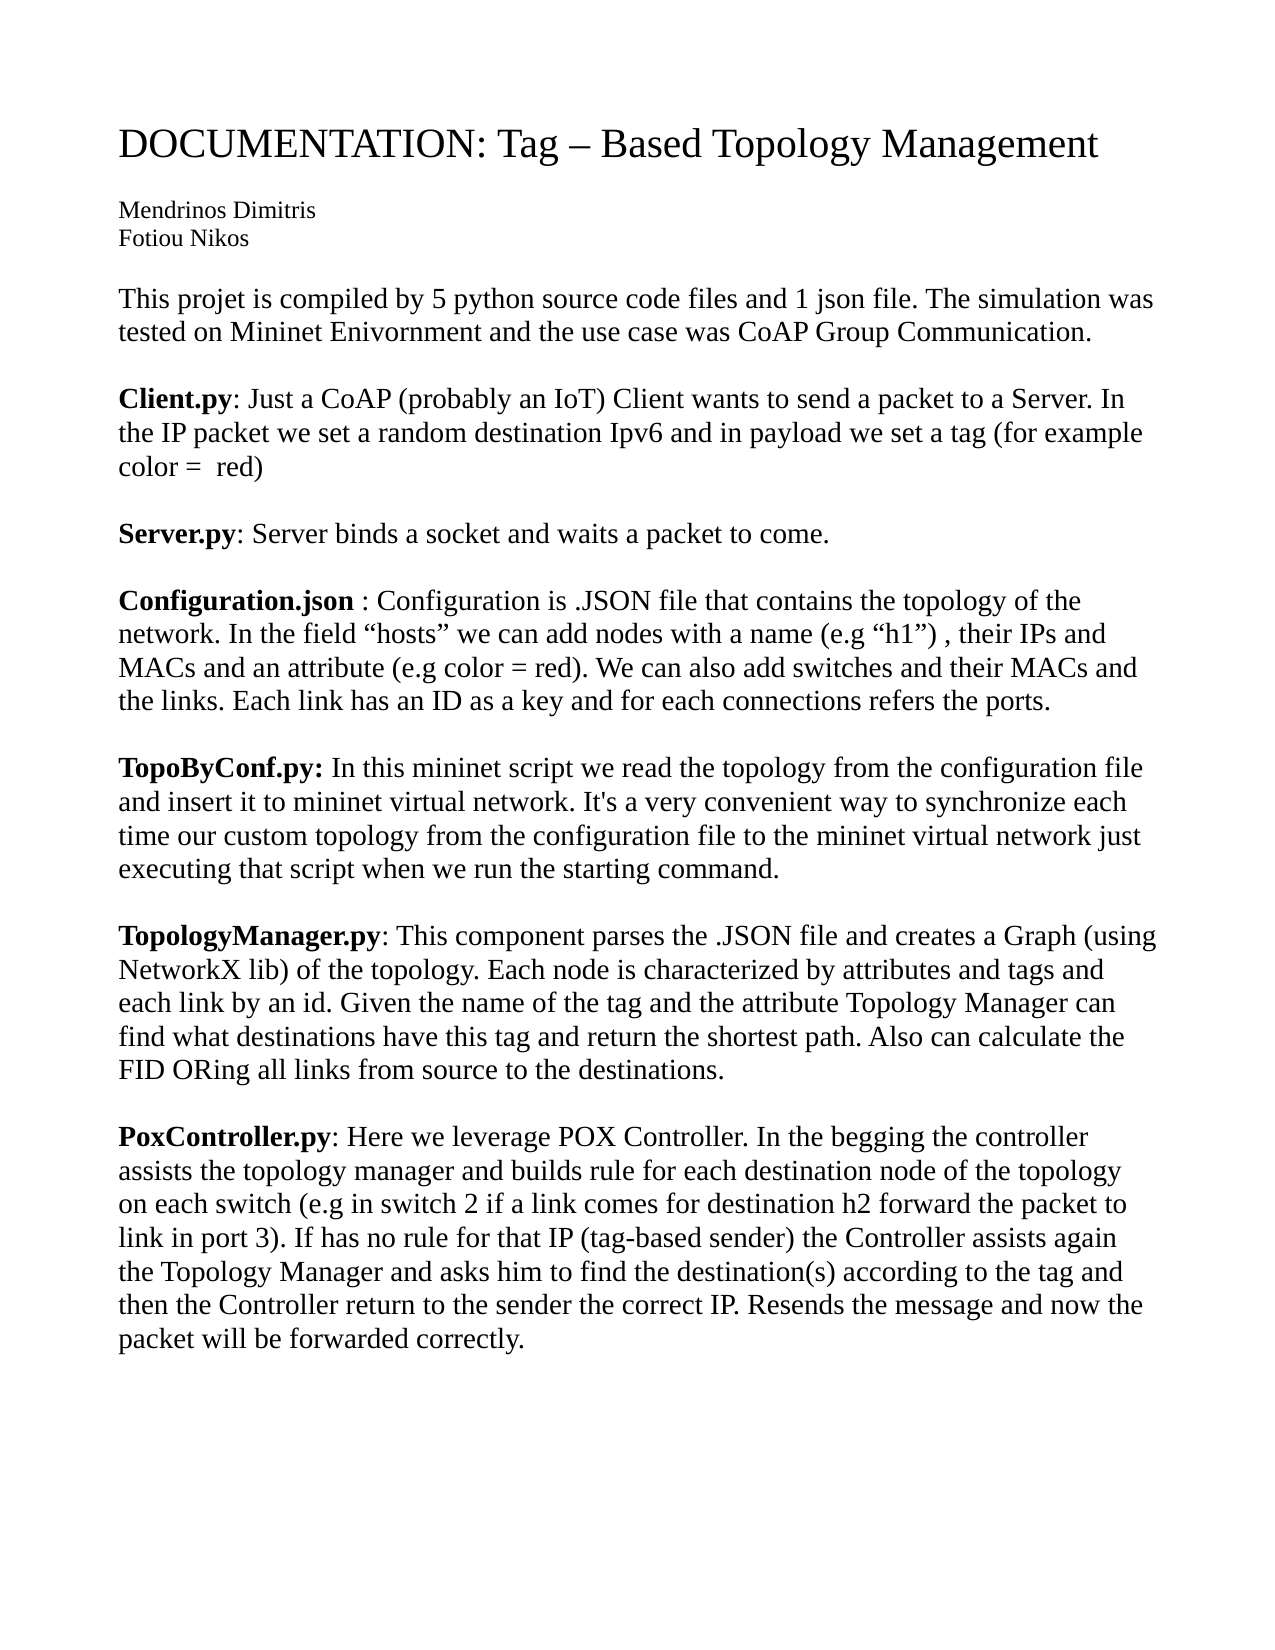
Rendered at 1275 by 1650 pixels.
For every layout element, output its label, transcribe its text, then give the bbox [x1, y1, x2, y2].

text Configuration.json : Configuration is .JSON file that contains the topology of the network. In the field “hosts” we can add nodes with a name (e.g “h1”) , their IPs and MACs and an attribute (e.g color = red). We can also add switches and their MACs and the links. Each link has an ID as a key and for each connections refers the ports. [118, 583, 1157, 717]
text Server.py: Server binds a socket and waits a packet to come. [118, 516, 1157, 549]
text Client.py: Just a CoAP (probably an IoT) Client wants to send a packet to a Server. In the IP packet we set a random destination Ipv6 and in payload we set a tag (for example color = red) [118, 382, 1157, 482]
text Fotiou Nikos [118, 223, 1157, 252]
text DOCUMENTATION: Tag – Based Topology Management [118, 118, 1157, 166]
text TopologyManager.py: This component parses the .JSON file and creates a Graph (using NetworkX lib) of the topology. Each node is characterized by attributes and tags and each link by an id. Given the name of the tag and the attribute Topology Manager can find what destinations have this tag and return the shortest path. Also can calculate the FID ORing all links from source to the destinations. [118, 918, 1157, 1086]
text This projet is compiled by 5 python source code files and 1 json file. The simulation was tested on Mininet Enivornment and the use case was CoAP Group Communication. [118, 281, 1157, 348]
text PoxController.py: Here we leverage POX Controller. In the begging the controller assists the topology manager and builds rule for each destination node of the topology on each switch (e.g in switch 2 if a link comes for destination h2 forward the packet to link in port 3). If has no rule for that IP (tag-based sender) the Controller assists again the Topology Manager and asks him to find the destination(s) according to the tag and then the Controller return to the sender the correct IP. Resends the message and now the packet will be forwarded correctly. [118, 1119, 1157, 1354]
text TopoByConf.py: In this mininet script we read the topology from the configuration file and insert it to mininet virtual network. It's a very convenient way to synchronize each time our custom topology from the configuration file to the mininet virtual network just executing that script when we run the starting command. [118, 751, 1157, 885]
text Mendrinos Dimitris [118, 195, 1157, 223]
